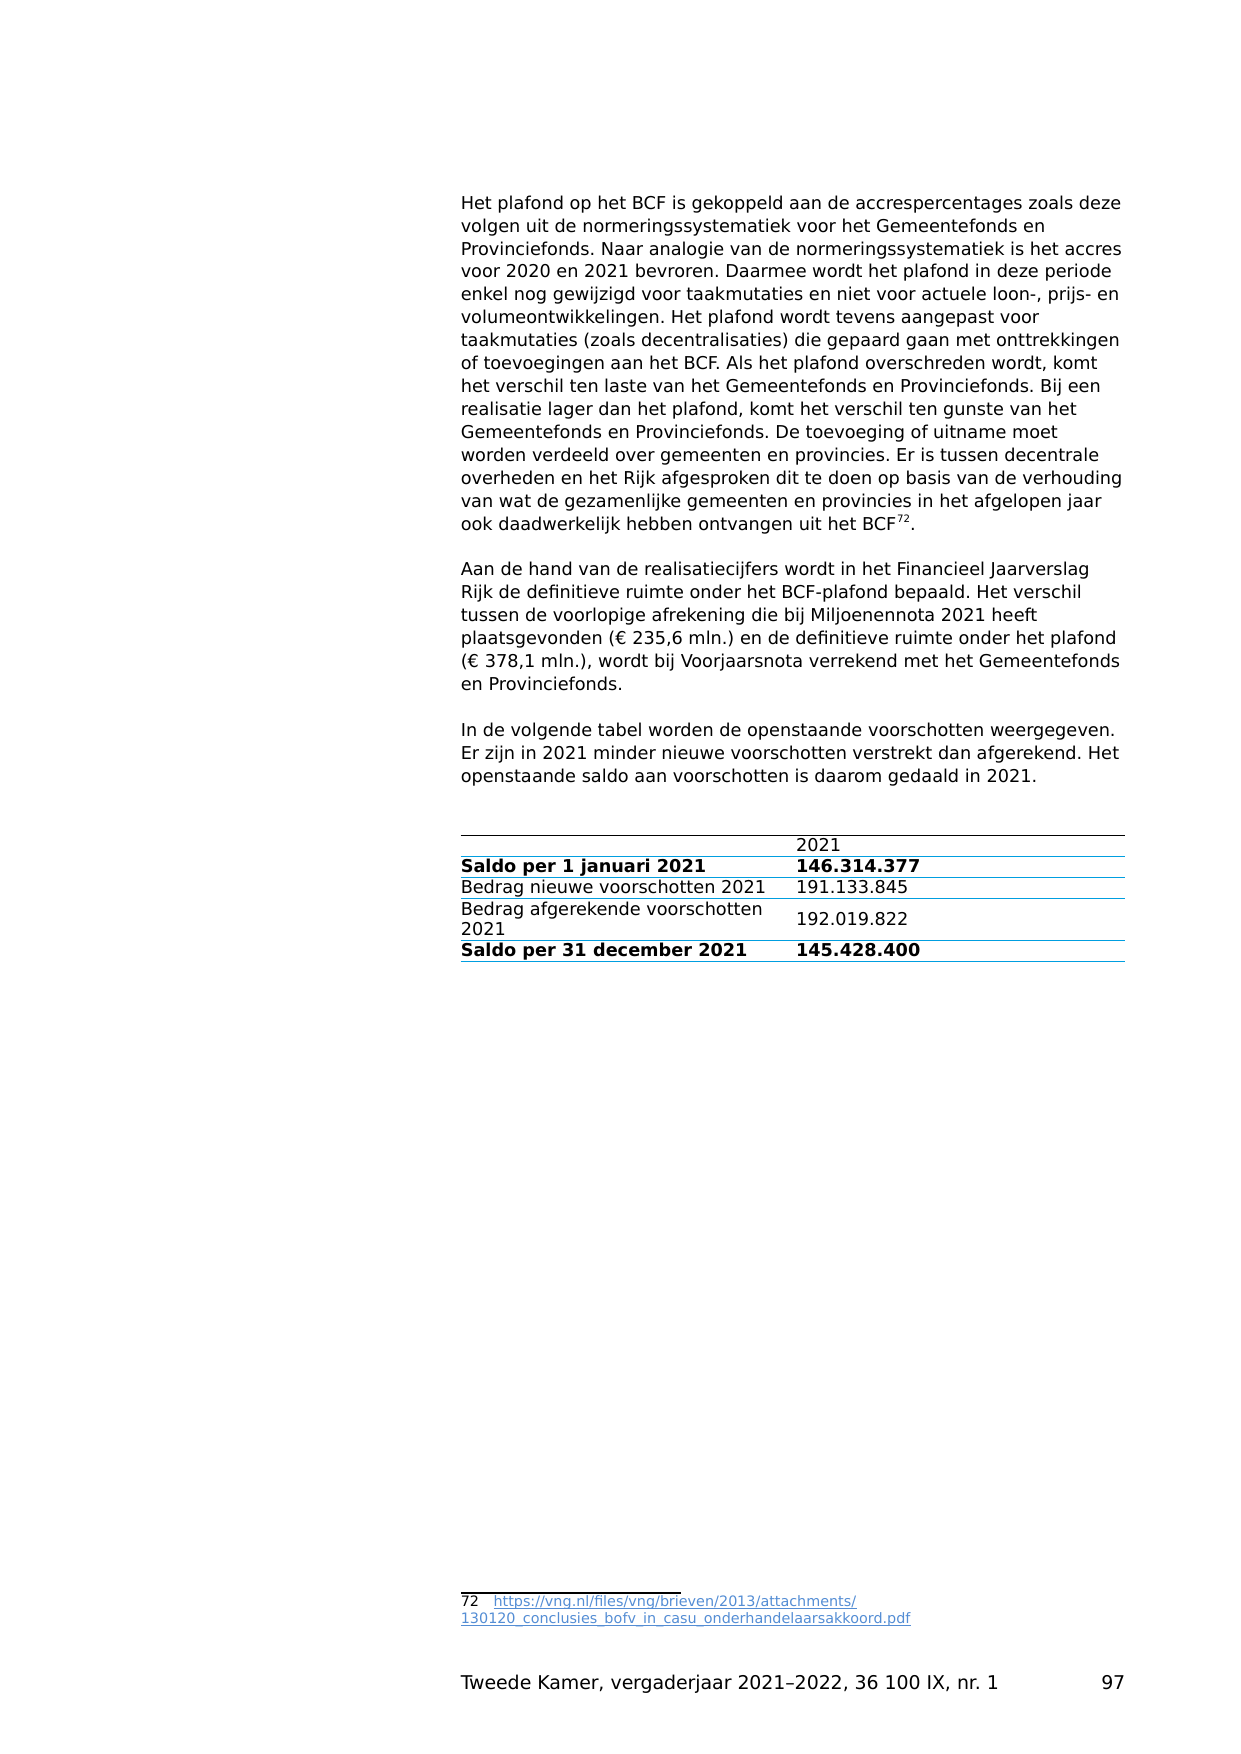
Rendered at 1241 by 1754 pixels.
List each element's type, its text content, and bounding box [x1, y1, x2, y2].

table_cell Saldo per 31 december 2021 [461, 941, 793, 961]
table_cell 2021 [793, 836, 1125, 856]
table_cell 192.019.822 [793, 899, 1125, 940]
table_header Tabel 35 Voorschotten Btw-compensatiefonds [461, 810, 1125, 834]
text __https://vng.nl/files/vng/brieven/2013/attachments/130120_conclusies_bofv_in_casu_onderhandelaarsakkoord.pdf [461, 1593, 1125, 1627]
table_cell 145.428.400 [793, 941, 1125, 961]
text In de volgende tabel worden de openstaande voorschotten weergegeven. Er zijn in 2021 minder nieuwe voorschotten verstrekt dan afgerekend. Het openstaande saldo aan voorschotten is daarom gedaald in 2021. [461, 718, 1125, 787]
text Aan de hand van de realisatiecijfers wordt in het Financieel Jaarverslag Rijk de definitieve ruimte onder het BCF-plafond bepaald. Het verschil tussen de voorlopige afrekening die bij Miljoenennota 2021 heeft plaatsgevonden (€ 235,6 mln.) en de definitieve ruimte onder het plafond (€ 378,1 mln.), wordt bij Voorjaarsnota verrekend met het Gemeentefonds en Provinciefonds. [461, 557, 1125, 695]
text Het plafond op het BCF is gekoppeld aan de accrespercentages zoals deze volgen uit de normeringssystematiek voor het Gemeentefonds en Provinciefonds. Naar analogie van de normeringssystematiek is het accres voor 2020 en 2021 bevroren. Daarmee wordt het plafond in deze periode enkel nog gewijzigd voor taakmutaties en niet voor actuele loon-, prijs- en volumeontwikkelingen. Het plafond wordt tevens aangepast voor taakmutaties (zoals decentralisaties) die gepaard gaan met onttrekkingen of toevoegingen aan het BCF. Als het plafond overschreden wordt, komt het verschil ten laste van het Gemeentefonds en Provinciefonds. Bij een realisatie lager dan het plafond, komt het verschil ten gunste van het Gemeentefonds en Provinciefonds. De toevoeging of uitname moet worden verdeeld over gemeenten en provincies. Er is tussen decentrale overheden en het Rijk afgesproken dit te doen op basis van de verhouding van wat de gezamenlijke gemeenten en provincies in het afgelopen jaar ook daadwerkelijk hebben ontvangen uit het BCF. [461, 191, 1125, 534]
table_cell Bedrag afgerekende voorschotten 2021 [461, 899, 793, 940]
table_cell 191.133.845 [793, 878, 1125, 898]
table_cell Saldo per 1 januari 2021 [461, 857, 793, 877]
table_cell 146.314.377 [793, 857, 1125, 877]
table_cell Bedrag nieuwe voorschotten 2021 [461, 878, 793, 898]
table_cell [461, 836, 793, 856]
